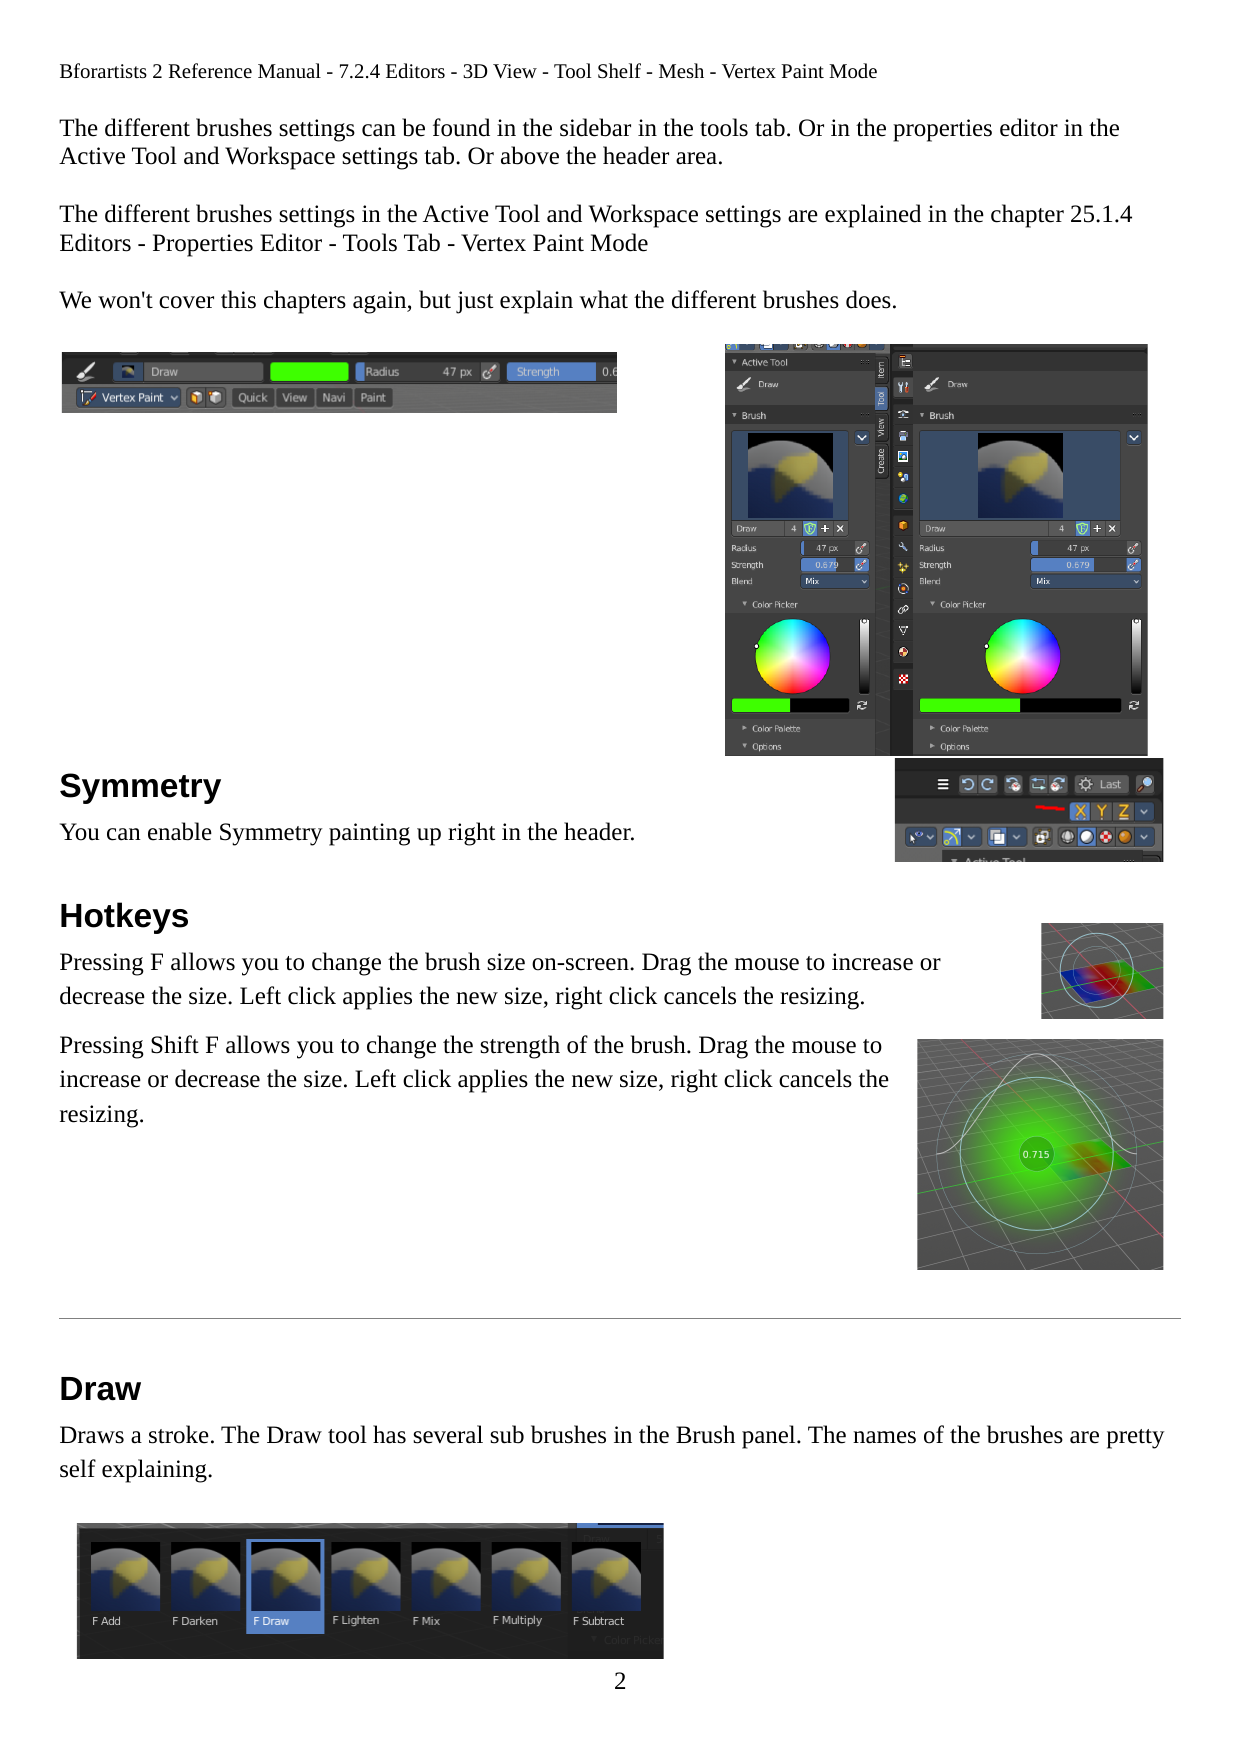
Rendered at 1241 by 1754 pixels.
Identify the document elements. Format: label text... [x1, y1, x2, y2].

picture [1041, 923, 1164, 1019]
subtitle Symmetry [59, 766, 894, 804]
text Pressing Shift F allows you to change the strength of the brush. Drag the mouse to increase or decrease the size. Left click applies the new size, right click cancels the resizing. [59, 1030, 1181, 1128]
picture [894, 758, 1164, 862]
picture [917, 1039, 1164, 1270]
subtitle Draw [59, 1369, 1181, 1407]
text Draws a stroke. The Draw tool has several sub brushes in the Brush panel. The names of the brushes are pretty self explaining. [59, 1420, 1181, 1483]
picture [725, 344, 1148, 756]
picture [76, 1523, 664, 1659]
text Pressing F allows you to change the brush size on-screen. Drag the mouse to increase or decrease the size. Left click applies the new size, right click cancels the resizing. [59, 947, 1041, 1010]
text The different brushes settings can be found in the sidebar in the tools tab. Or in the properties editor in the Active Tool and Workspace settings tab. Or above the header area. [59, 113, 1181, 170]
picture [61, 352, 617, 413]
subtitle [1164, 766, 1181, 804]
text The different brushes settings in the Active Tool and Workspace settings are explained in the chapter 25.1.4 Editors - Properties Editor - Tools Tab - Vertex Paint Mode [59, 199, 1181, 256]
subtitle Hotkeys [59, 895, 1181, 934]
text We won't cover this chapters again, but just explain what the different brushes does. [59, 285, 1181, 314]
text You can enable Symmetry painting up right in the header. [59, 817, 894, 846]
